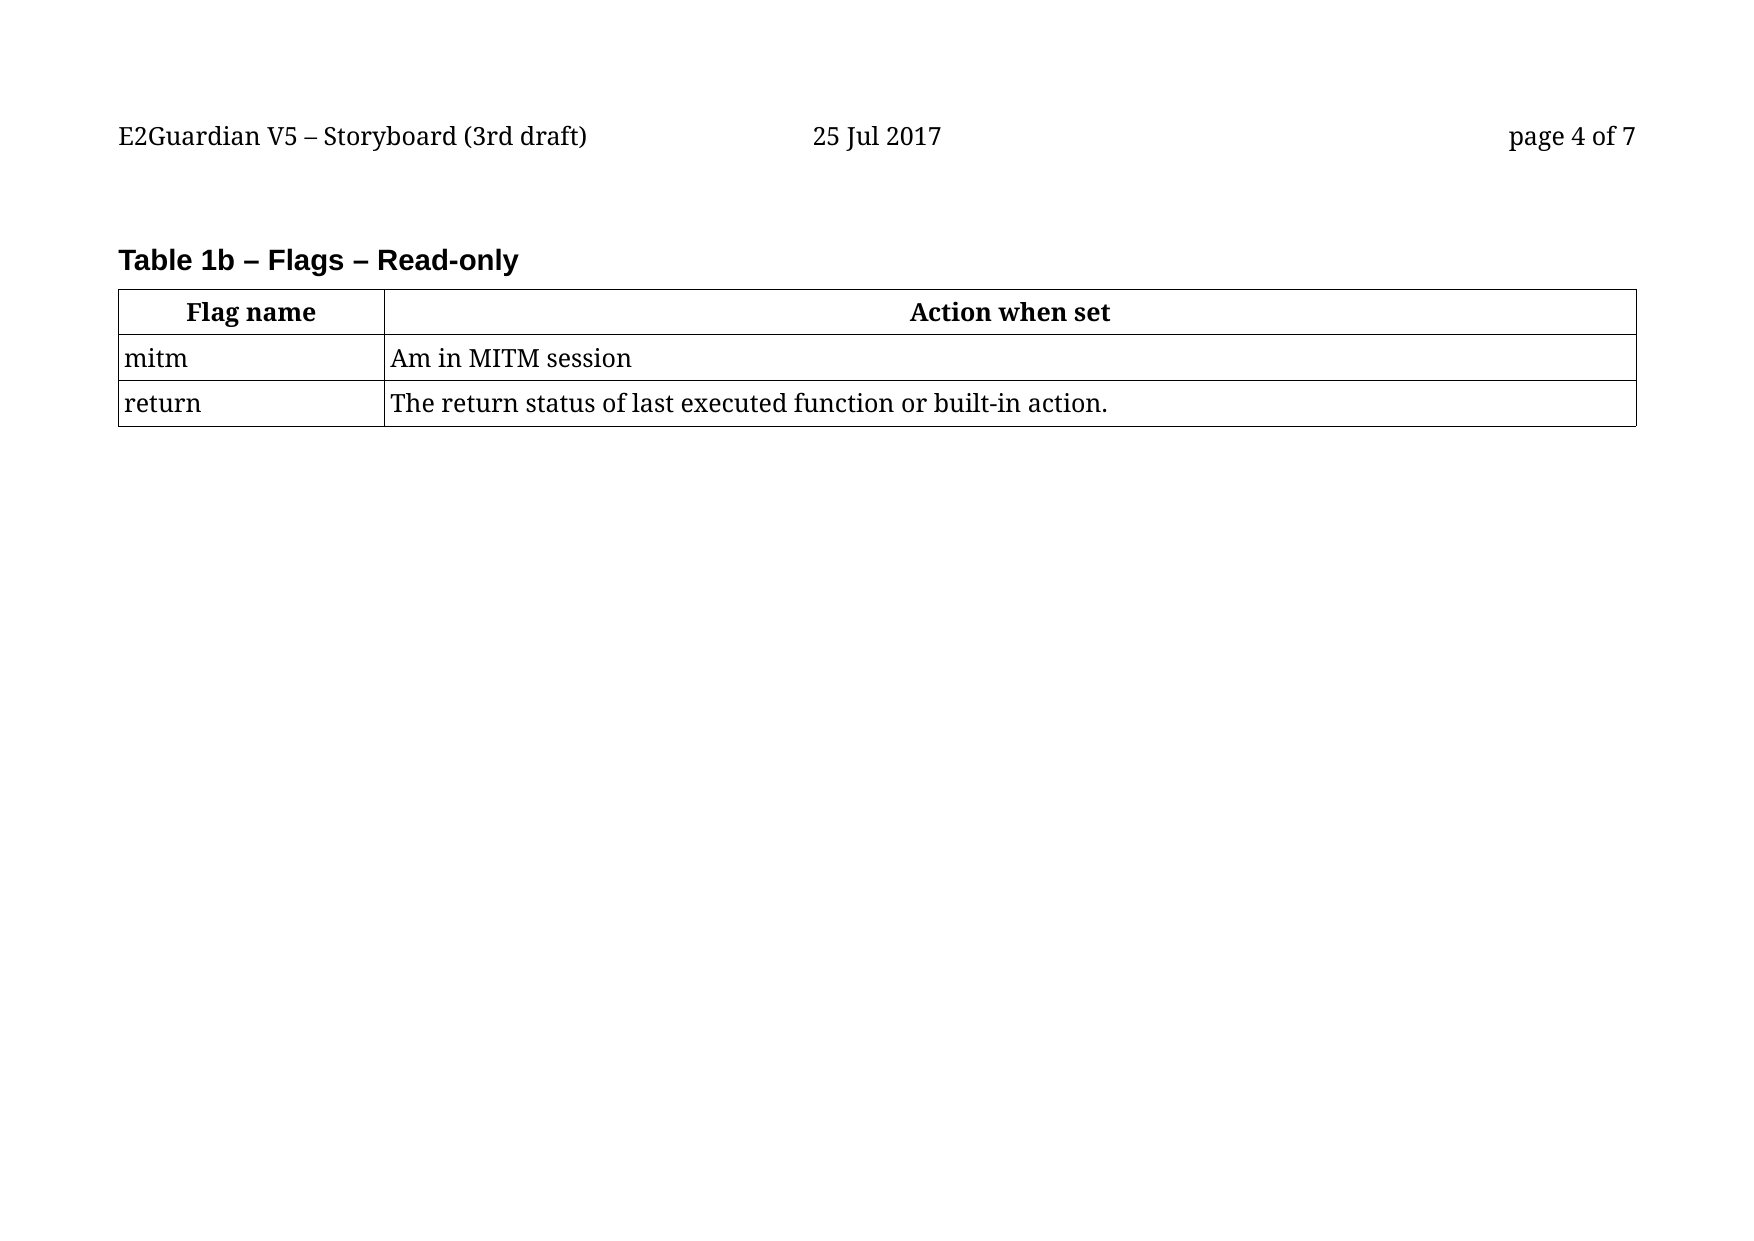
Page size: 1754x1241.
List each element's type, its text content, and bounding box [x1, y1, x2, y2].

table_cell mitm [119, 335, 384, 380]
table_cell Am in MITM session [385, 335, 1636, 380]
table_cell return [119, 381, 384, 426]
table_header Flag name [119, 290, 384, 334]
subtitle Table 1b – Flags – Read-only [118, 242, 1636, 276]
table_cell The return status of last executed function or built-in action. [385, 381, 1636, 426]
table_header Action when set [385, 290, 1636, 334]
